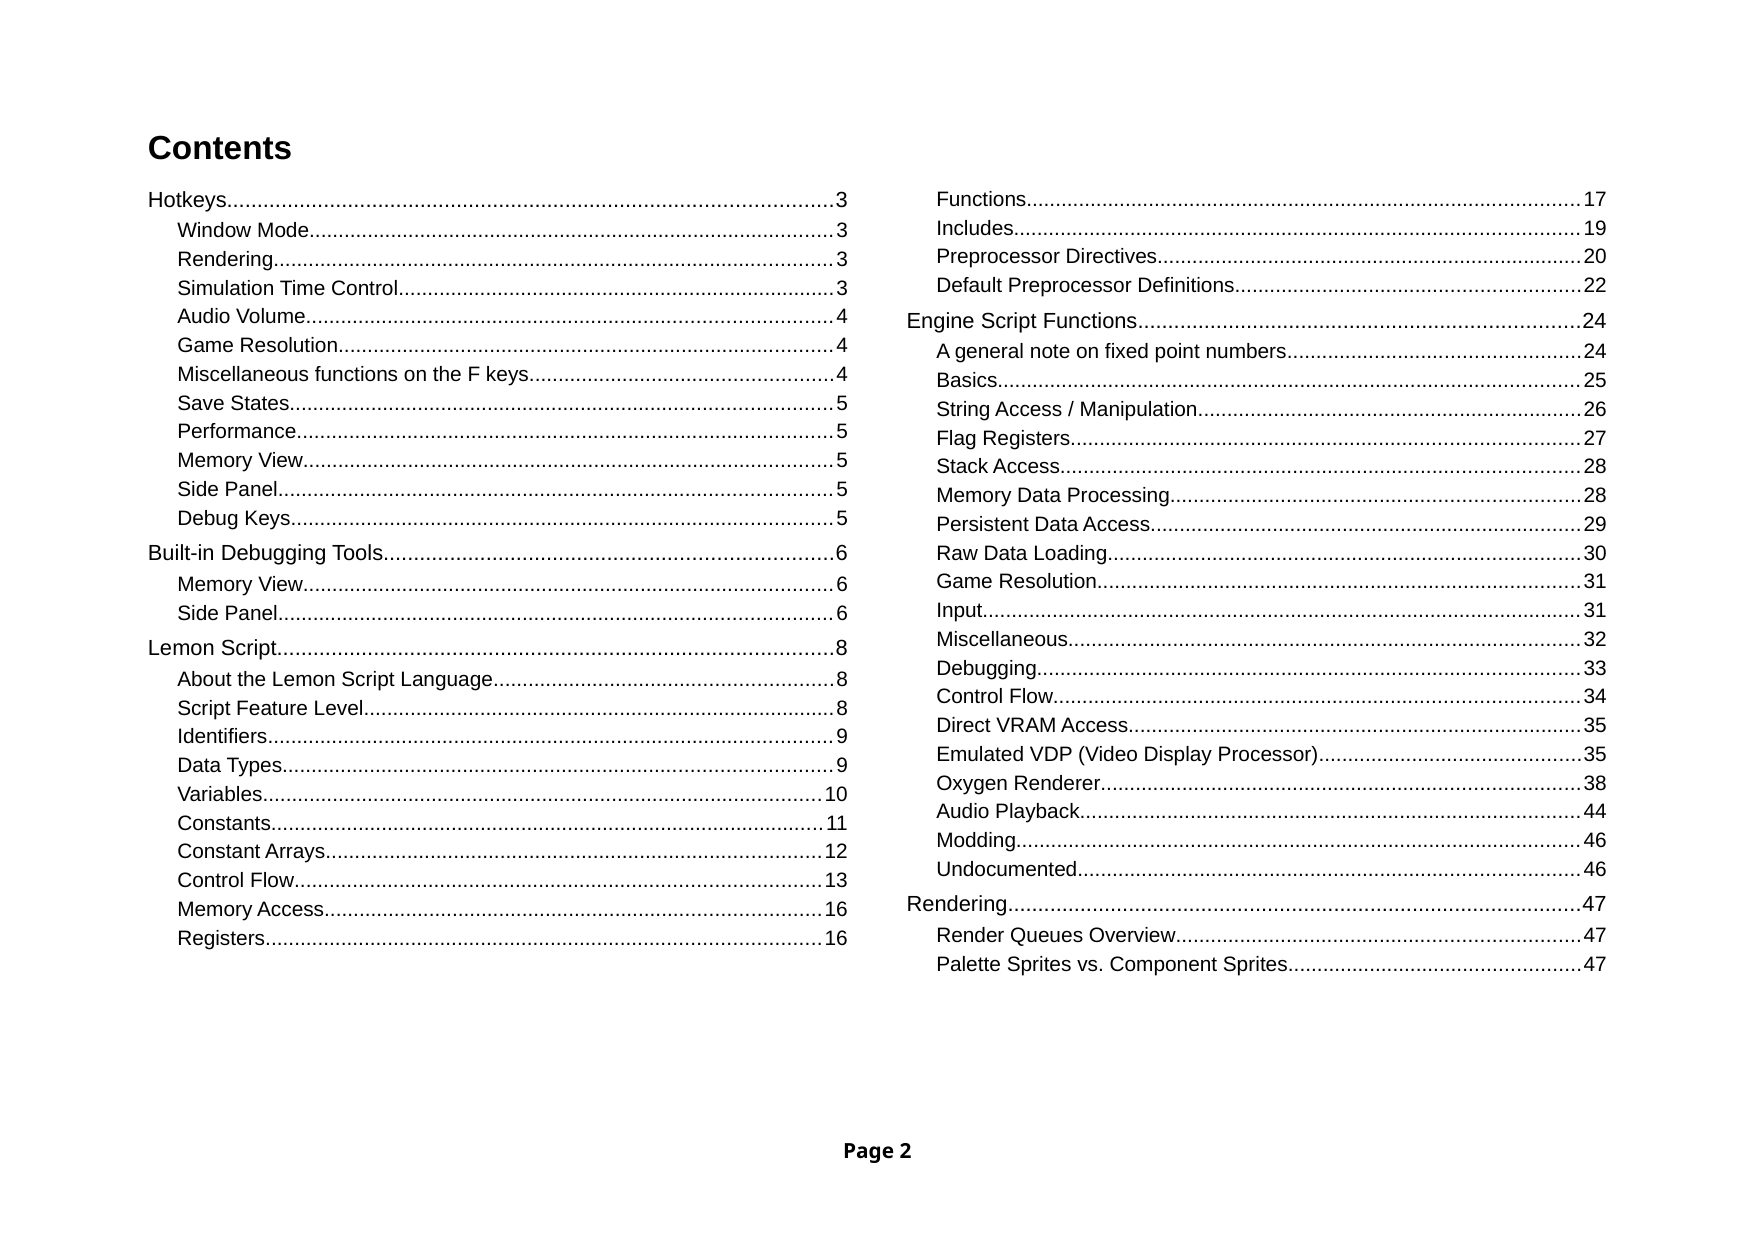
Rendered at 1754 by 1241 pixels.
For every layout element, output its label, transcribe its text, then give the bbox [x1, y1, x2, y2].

text Side Panel 6 [177, 601, 847, 624]
text Default Preprocessor Definitions 22 [936, 273, 1606, 297]
text Audio Playback 44 [936, 799, 1606, 823]
text Constant Arrays 12 [177, 839, 847, 863]
text Variables 10 [177, 782, 847, 806]
text Memory Access 16 [177, 897, 847, 921]
text Flag Registers 27 [936, 425, 1606, 449]
text Performance 5 [177, 419, 847, 443]
text Persistent Data Access 29 [936, 512, 1606, 536]
text Simulation Time Control 3 [177, 276, 847, 299]
text Control Flow 13 [177, 868, 847, 892]
text Direct VRAM Access 35 [936, 713, 1606, 737]
text Engine Script Functions 24 [906, 308, 1606, 333]
text Game Resolution 31 [936, 569, 1606, 593]
text Hotkeys 3 [148, 187, 847, 212]
text Side Panel 5 [177, 477, 847, 501]
text Rendering 3 [177, 247, 847, 271]
text Window Mode 3 [177, 218, 847, 242]
text Palette Sprites vs. Component Sprites 47 [936, 951, 1606, 975]
text About the Lemon Script Language 8 [177, 667, 847, 691]
text Memory Data Processing 28 [936, 483, 1606, 507]
text Undocumented 46 [936, 857, 1606, 881]
text Lemon Script 8 [148, 635, 847, 660]
text Constants 11 [177, 810, 847, 834]
text String Access / Manipulation 26 [936, 397, 1606, 421]
text Data Types 9 [177, 753, 847, 777]
text Registers 16 [177, 925, 847, 949]
text Debugging 33 [936, 655, 1606, 679]
text Emulated VDP (Video Display Processor) 35 [936, 742, 1606, 766]
subtitle Contents [148, 128, 1606, 167]
text Control Flow 34 [936, 684, 1606, 708]
text Script Feature Level 8 [177, 695, 847, 719]
text Memory View 6 [177, 572, 847, 596]
text Memory View 5 [177, 448, 847, 472]
text Game Resolution 4 [177, 333, 847, 357]
text Basics 25 [936, 368, 1606, 392]
text Debug Keys 5 [177, 506, 847, 529]
text Stack Access 28 [936, 454, 1606, 478]
text Raw Data Loading 30 [936, 540, 1606, 564]
text Audio Volume 4 [177, 304, 847, 328]
text Rendering 47 [906, 891, 1606, 916]
text Functions 17 [936, 187, 1606, 211]
text Includes 19 [936, 215, 1606, 239]
text Built-in Debugging Tools 6 [148, 540, 847, 566]
text Modding 46 [936, 828, 1606, 852]
text Preprocessor Directives 20 [936, 244, 1606, 268]
text Oxygen Renderer 38 [936, 770, 1606, 794]
text Miscellaneous 32 [936, 627, 1606, 651]
text Miscellaneous functions on the F keys 4 [177, 362, 847, 386]
text A general note on fixed point numbers 24 [936, 339, 1606, 363]
text Save States 5 [177, 391, 847, 414]
text Input 31 [936, 598, 1606, 622]
text Identifiers 9 [177, 724, 847, 748]
text Render Queues Overview 47 [936, 923, 1606, 947]
